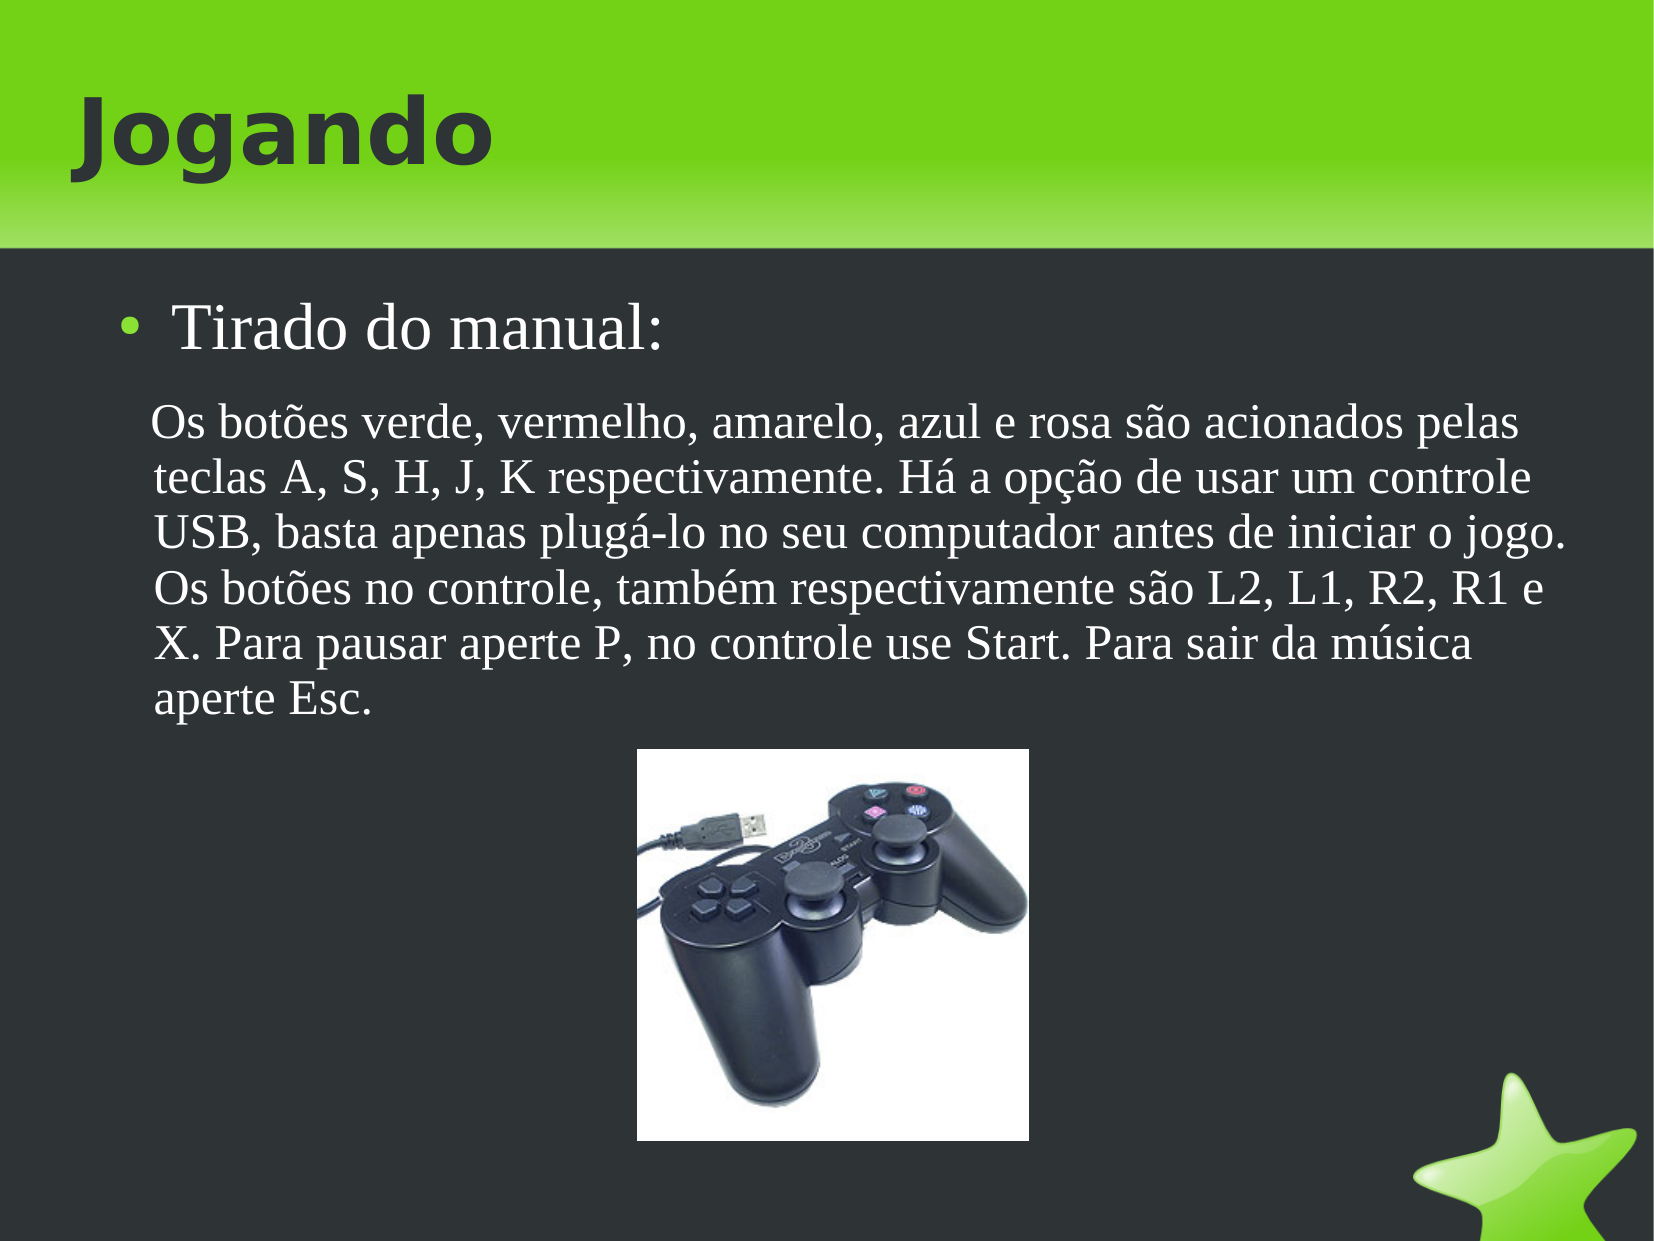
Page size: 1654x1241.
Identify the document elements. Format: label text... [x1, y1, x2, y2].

picture [0, 0, 1654, 1241]
title Jogando [76, 29, 1565, 237]
list Tirado do manual: Os botões verde, vermelho, amarelo, azul e rosa são acionados pelas teclas A, S, H, J, K respectivamente. Há a opção de usar um controle USB, basta apenas plugá-lo no seu computador antes de iniciar o jogo. Os botões no controle, também respectivamente são L2, L1, R2, R1 e X. Para pausar aperte P, no controle use Start. Para sair da música aperte Esc. [82, 290, 1571, 1094]
